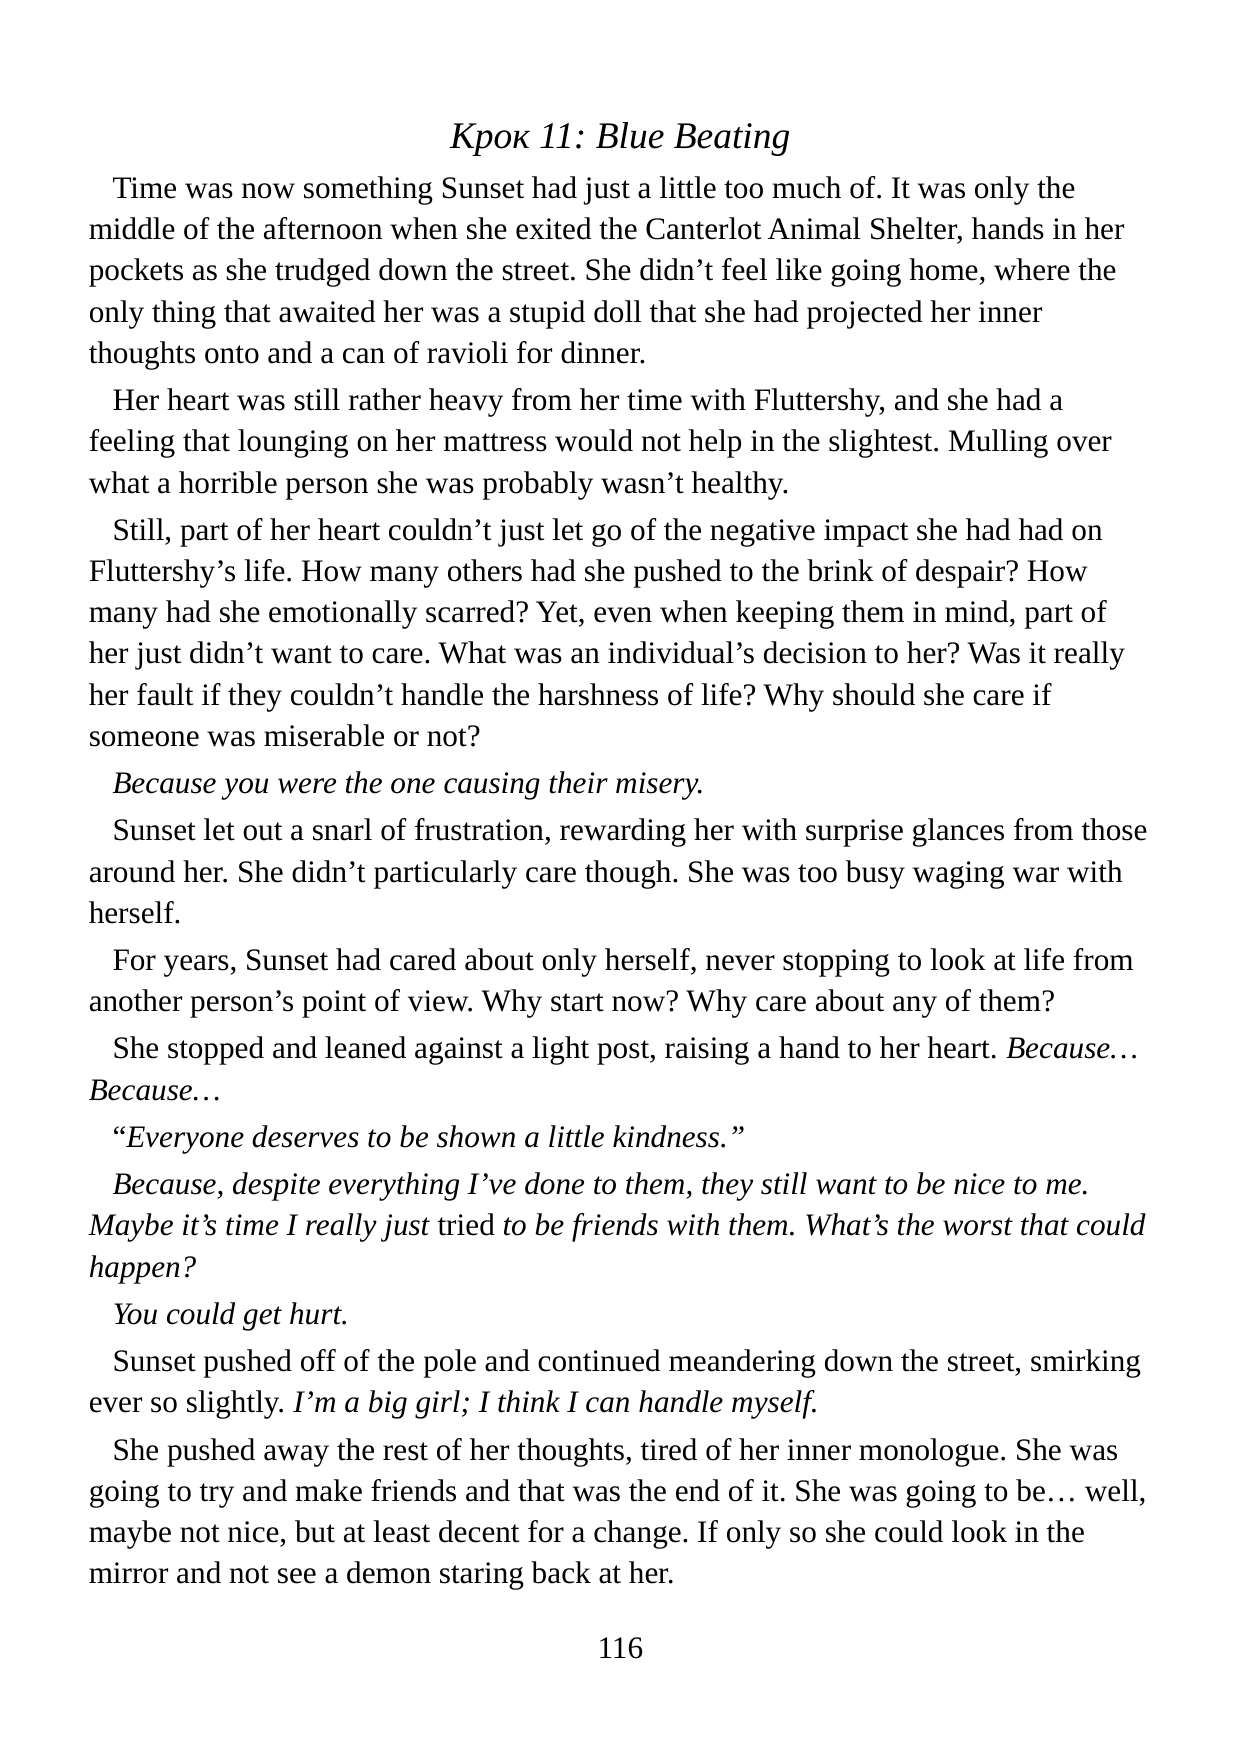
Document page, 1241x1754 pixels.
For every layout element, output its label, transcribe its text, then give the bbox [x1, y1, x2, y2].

text Time was now something Sunset had just a little too much of. It was only the middle of the afternoon when she exited the Canterlot Animal Shelter, hands in her pockets as she trudged down the street. She didn’t feel like going home, where the only thing that awaited her was a stupid doll that she had projected her inner thoughts onto and a can of ravioli for dinner. [88, 169, 1152, 370]
text Because, despite everything I’ve done to them, they still want to be nice to me. Maybe it’s time I really just tried to be friends with them. What’s the worst that could happen? [88, 1165, 1152, 1284]
text Sunset let out a snarl of frustration, rewarding her with surprise glances from those around her. She didn’t particularly care though. She was too busy waging war with herself. [88, 812, 1152, 930]
text For years, Sunset had cared about only herself, never stopping to look at life from another person’s point of view. Why start now? Why care about any of them? [88, 941, 1152, 1018]
text Sunset pushed off of the pole and continued meandering down the street, smirking ever so slightly. I’m a big girl; I think I can handle myself. [88, 1342, 1152, 1419]
text Still, part of her heart couldn’t just let go of the negative impact she had had on Fluttershy’s life. How many others had she pushed to the brink of despair? How many had she emotionally scarred? Yet, even when keeping them in mind, part of her just didn’t want to care. What was an individual’s decision to her? Was it really her fault if they couldn’t handle the harshness of life? Why should she care if someone was miserable or not? [88, 511, 1152, 753]
text Because you were the one causing their misery. [88, 764, 1152, 800]
text She stopped and leaned against a light post, raising a hand to her heart. Because… Because… [88, 1030, 1152, 1107]
text Her heart was still rather heavy from her time with Fluttershy, and she had a feeling that lounging on her mattress would not help in the slightest. Mulling over what a horrible person she was probably wasn’t healthy. [88, 381, 1152, 500]
subtitle Крок 11: Blue Beating [88, 113, 1152, 157]
text You could get hurt. [88, 1295, 1152, 1331]
text “Everyone deserves to be shown a little kindness.” [88, 1118, 1152, 1154]
text She pushed away the rest of her thoughts, tired of her inner monologue. She was going to try and make friends and that was the end of it. She was going to be… well, maybe not nice, but at least decent for a change. If only so she could look in the mirror and not see a demon staring back at her. [88, 1431, 1152, 1590]
